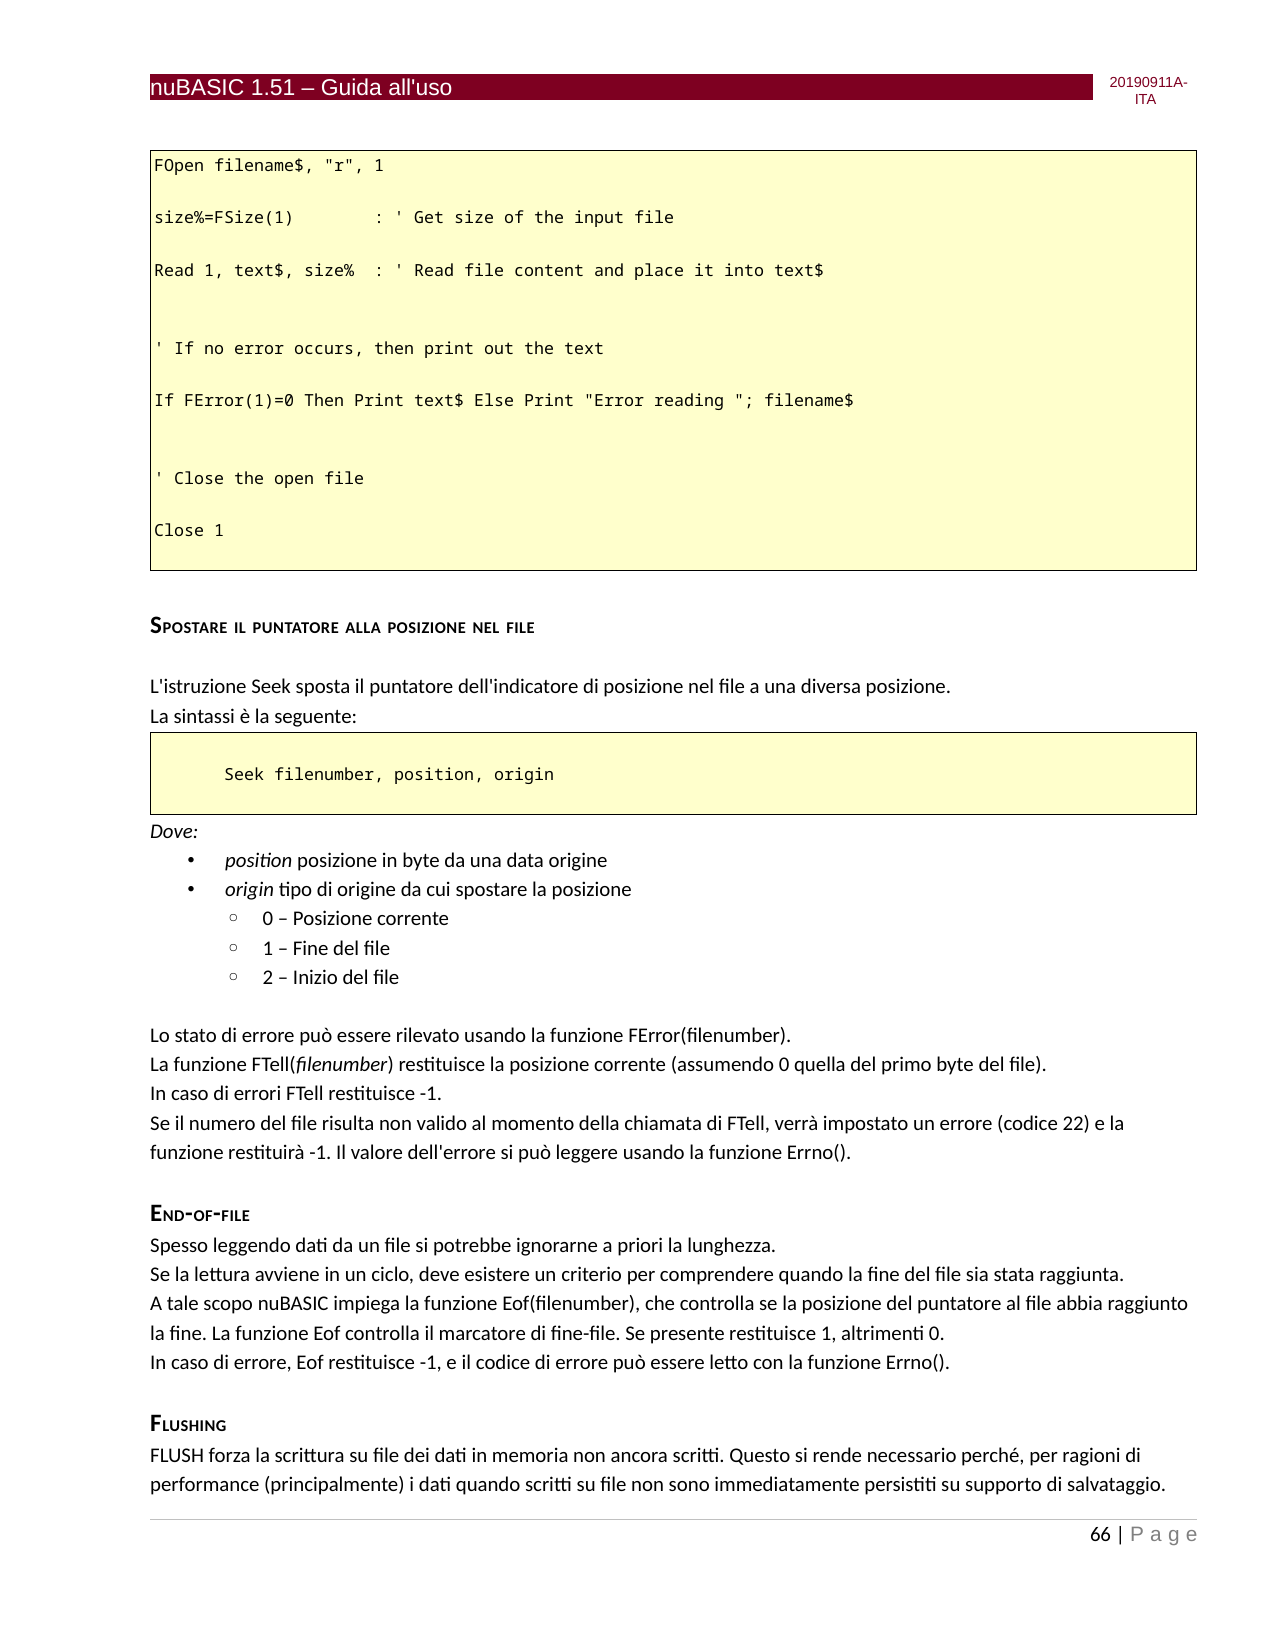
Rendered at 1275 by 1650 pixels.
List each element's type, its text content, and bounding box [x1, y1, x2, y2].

list Seek filenumber, position, origin [151, 758, 1196, 784]
list ' If no error occurs, then print out the text [151, 332, 1196, 358]
list Close 1 [151, 514, 1196, 541]
text La sintassi è la seguente: [150, 703, 1197, 728]
list origin tipo di origine da cui spostare la posizione [187, 876, 1197, 902]
text La funzione FTell(filenumber) restituisce la posizione corrente (assumendo 0 quella del primo byte del file). [150, 1051, 1197, 1077]
subtitle Flushing [150, 1407, 1197, 1438]
text In caso di errore, Eof restituisce -1, e il codice di errore può essere letto con la funzione Errno(). [150, 1349, 1197, 1374]
text In caso di errori FTell restituisce -1. [150, 1081, 1197, 1106]
list 1 – Fine del file [225, 935, 1197, 960]
text Lo stato di errore può essere rilevato usando la funzione FError(filenumber). [150, 1022, 1197, 1048]
list FOpen filename$, "r", 1 [151, 151, 1196, 176]
subtitle End-of-file [150, 1197, 1197, 1228]
list ' Close the open file [151, 462, 1196, 488]
text L'istruzione Seek sposta il puntatore dell'indicatore di posizione nel file a una diversa posizione. [150, 674, 1197, 699]
list size%=FSize(1) : ' Get size of the input file [151, 202, 1196, 228]
text Se la lettura avviene in un ciclo, deve esistere un criterio per comprendere quando la fine del file sia stata raggiunta. [150, 1261, 1197, 1287]
subtitle Spostare il puntatore alla posizione nel file [150, 609, 1197, 640]
text Se il numero del file risulta non valido al momento della chiamata di FTell, verrà impostato un errore (codice 22) e la funzione restituirà -1. Il valore dell'errore si può leggere usando la funzione Errno(). [150, 1110, 1197, 1164]
list position posizione in byte da una data origine [187, 847, 1197, 873]
list 0 – Posizione corrente [225, 906, 1197, 931]
text A tale scopo nuBASIC impiega la funzione Eof(filenumber), che controlla se la posizione del puntatore al file abbia raggiunto la fine. La funzione Eof controlla il marcatore di fine-file. Se presente restituisce 1, altrimenti 0. [150, 1291, 1197, 1345]
text Dove: [150, 818, 1197, 843]
list Read 1, text$, size% : ' Read file content and place it into text$ [151, 254, 1196, 280]
list If FError(1)=0 Then Print text$ Else Print "Error reading "; filename$ [151, 384, 1196, 410]
text Spesso leggendo dati da un file si potrebbe ignorarne a priori la lunghezza. [150, 1232, 1197, 1258]
text FLUSH forza la scrittura su file dei dati in memoria non ancora scritti. Questo si rende necessario perché, per ragioni di performance (principalmente) i dati quando scritti su file non sono immediatamente persistiti su supporto di salvataggio. [150, 1442, 1197, 1497]
list 2 – Inizio del file [225, 964, 1197, 989]
